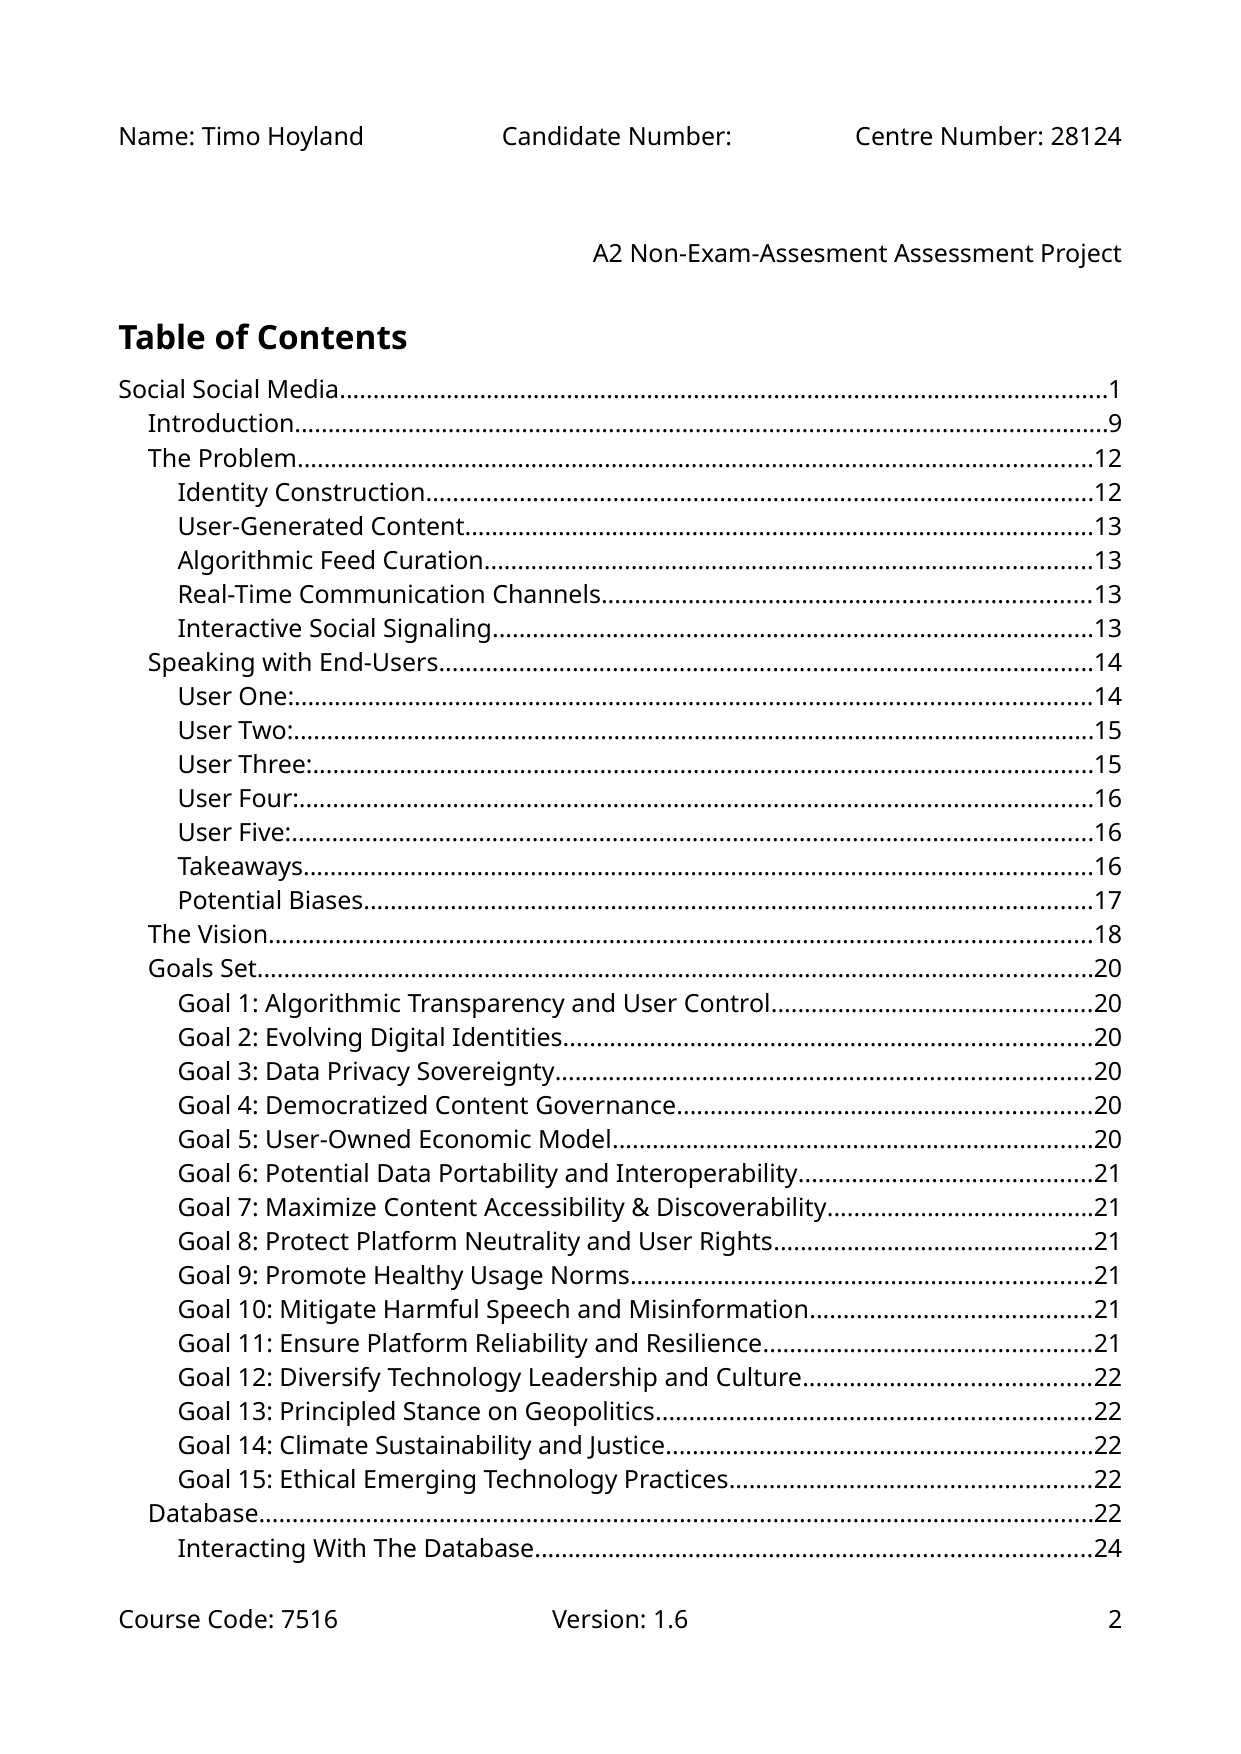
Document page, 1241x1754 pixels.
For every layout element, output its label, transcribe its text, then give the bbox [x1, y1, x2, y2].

text Goal 2: Evolving Digital Identities 20 [177, 1019, 1122, 1053]
text Goal 14: Climate Sustainability and Justice 22 [177, 1428, 1122, 1462]
text Goal 15: Ethical Emerging Technology Practices 22 [177, 1462, 1122, 1496]
text Goal 11: Ensure Platform Reliability and Resilience 21 [177, 1326, 1122, 1360]
text A2 Non-Exam-Assesment Assessment Project [118, 235, 1122, 269]
text Real-Time Communication Channels 13 [177, 576, 1122, 611]
text Database 22 [148, 1496, 1122, 1530]
text Goal 8: Protect Platform Neutrality and User Rights 21 [177, 1224, 1122, 1258]
text Goal 6: Potential Data Portability and Interoperability 21 [177, 1156, 1122, 1189]
text Goal 12: Diversify Technology Leadership and Culture 22 [177, 1360, 1122, 1394]
text Goal 10: Mitigate Harmful Speech and Misinformation 21 [177, 1292, 1122, 1326]
text Interactive Social Signaling 13 [177, 611, 1122, 644]
text Speaking with End-Users 14 [148, 644, 1122, 679]
text Goal 7: Maximize Content Accessibility & Discoverability 21 [177, 1189, 1122, 1224]
text User Two: 15 [177, 713, 1122, 747]
text Interacting With The Database 24 [177, 1530, 1122, 1564]
text Takeaways 16 [177, 849, 1122, 883]
text User One: 14 [177, 679, 1122, 713]
subtitle Table of Contents [118, 314, 1122, 359]
text Identity Construction 12 [177, 474, 1122, 508]
text Goal 3: Data Privacy Sovereignty 20 [177, 1053, 1122, 1087]
text Potential Biases 17 [177, 883, 1122, 917]
text User Three: 15 [177, 747, 1122, 781]
text Algorithmic Feed Curation 13 [177, 542, 1122, 576]
text The Problem 12 [148, 440, 1122, 474]
text Goal 5: User-Owned Economic Model 20 [177, 1121, 1122, 1156]
text User Four: 16 [177, 781, 1122, 815]
text Goals Set 20 [148, 951, 1122, 985]
text Goal 1: Algorithmic Transparency and User Control 20 [177, 985, 1122, 1019]
text Social Social Media 1 [118, 372, 1122, 406]
text Goal 4: Democratized Content Governance 20 [177, 1087, 1122, 1121]
text Introduction 9 [148, 406, 1122, 440]
text User Five: 16 [177, 815, 1122, 849]
text The Vision 18 [148, 917, 1122, 951]
text Goal 13: Principled Stance on Geopolitics 22 [177, 1394, 1122, 1428]
text User-Generated Content 13 [177, 508, 1122, 542]
text Goal 9: Promote Healthy Usage Norms 21 [177, 1258, 1122, 1292]
